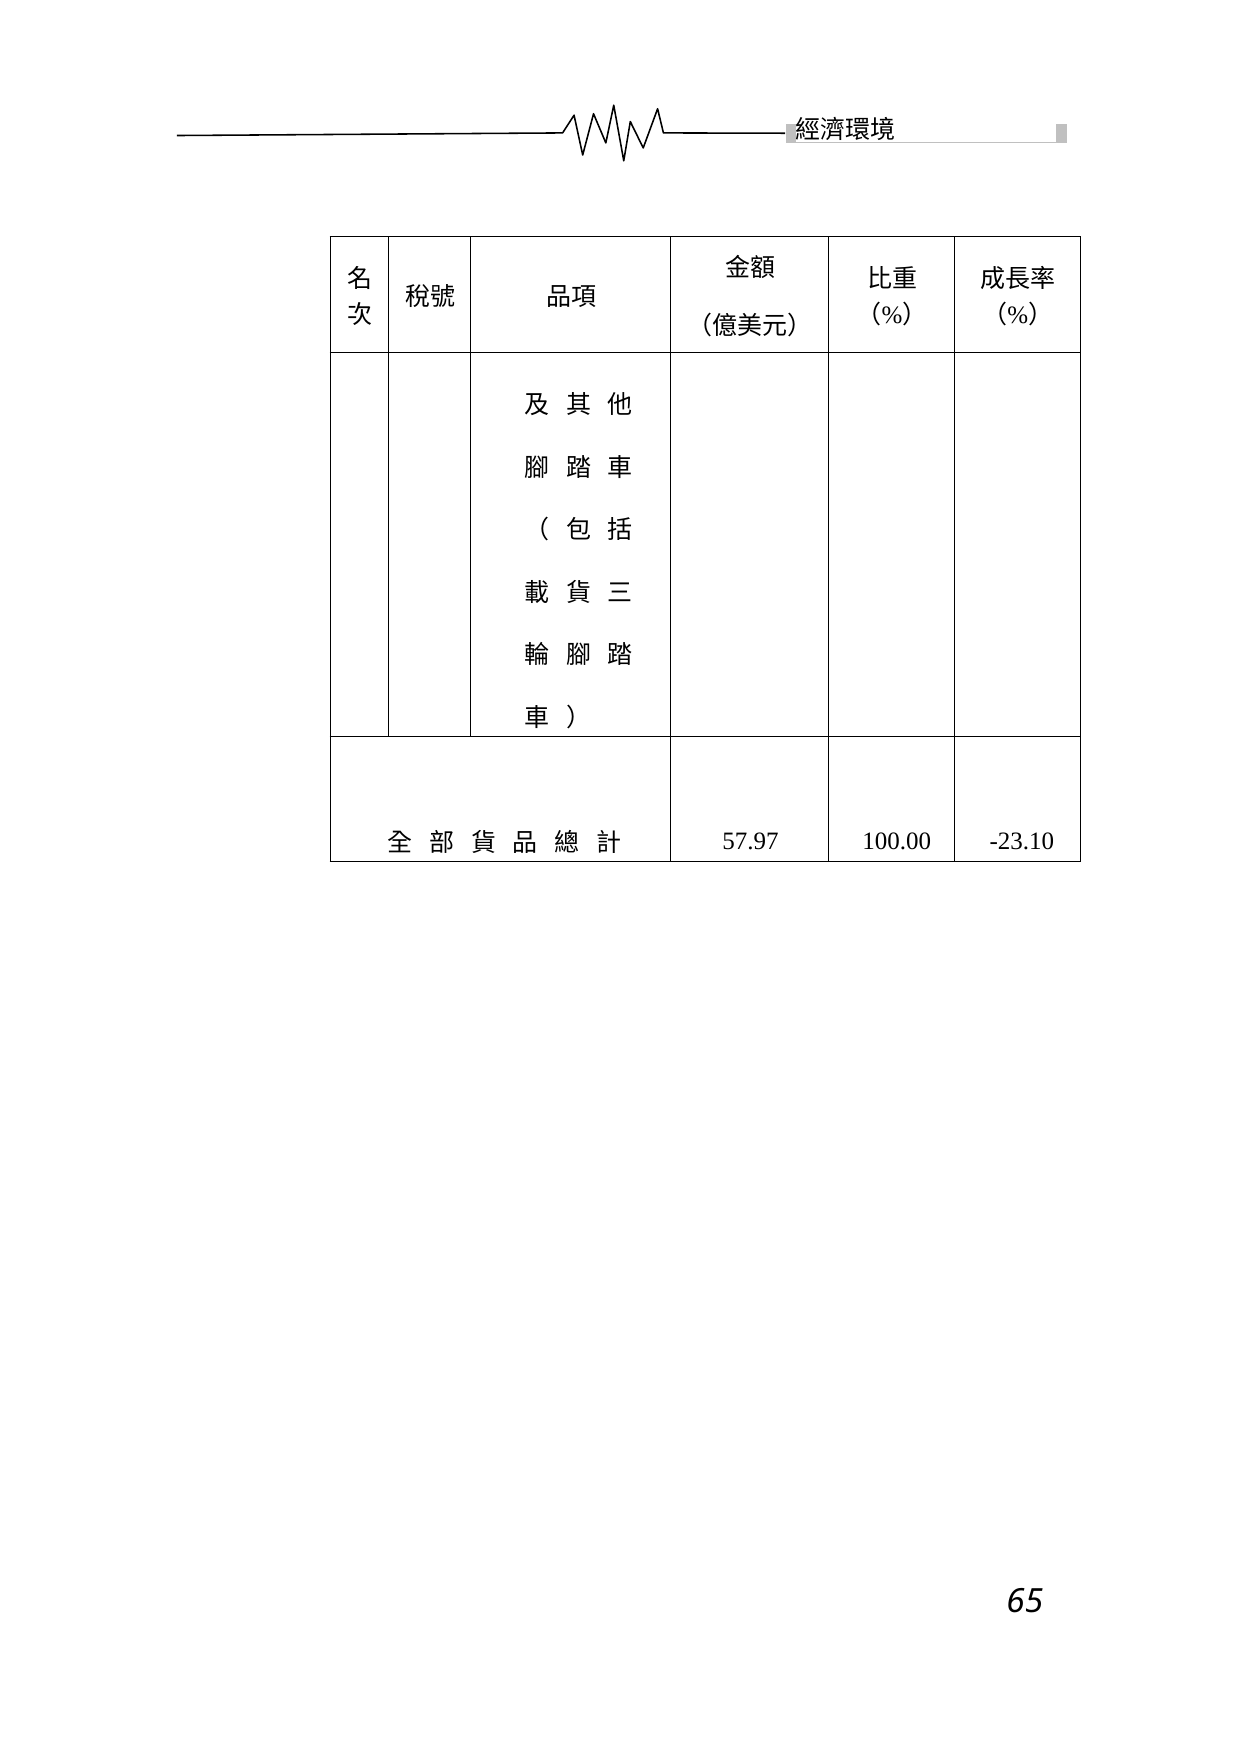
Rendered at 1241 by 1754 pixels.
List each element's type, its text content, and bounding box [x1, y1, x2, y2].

table_header 比重（%） [829, 237, 954, 352]
table_cell [829, 353, 954, 736]
table_header 名次 [331, 237, 388, 352]
table_cell [331, 353, 388, 736]
table_cell 100.00 [829, 737, 954, 861]
table_cell -23.10 [955, 737, 1080, 861]
table_cell 全部貨品總計 [331, 737, 670, 861]
table_cell [955, 353, 1080, 736]
table_header 品項 [471, 237, 670, 352]
table_header 稅號 [389, 237, 470, 352]
table_cell [671, 353, 828, 736]
table_cell 57.97 [671, 737, 828, 861]
table_cell [389, 353, 470, 736]
table_header 成長率（%） [955, 237, 1080, 352]
table_header 金額 （億美元） [671, 237, 828, 352]
table_cell 及其他腳踏車（包括載貨三輪腳踏車） [471, 353, 670, 736]
